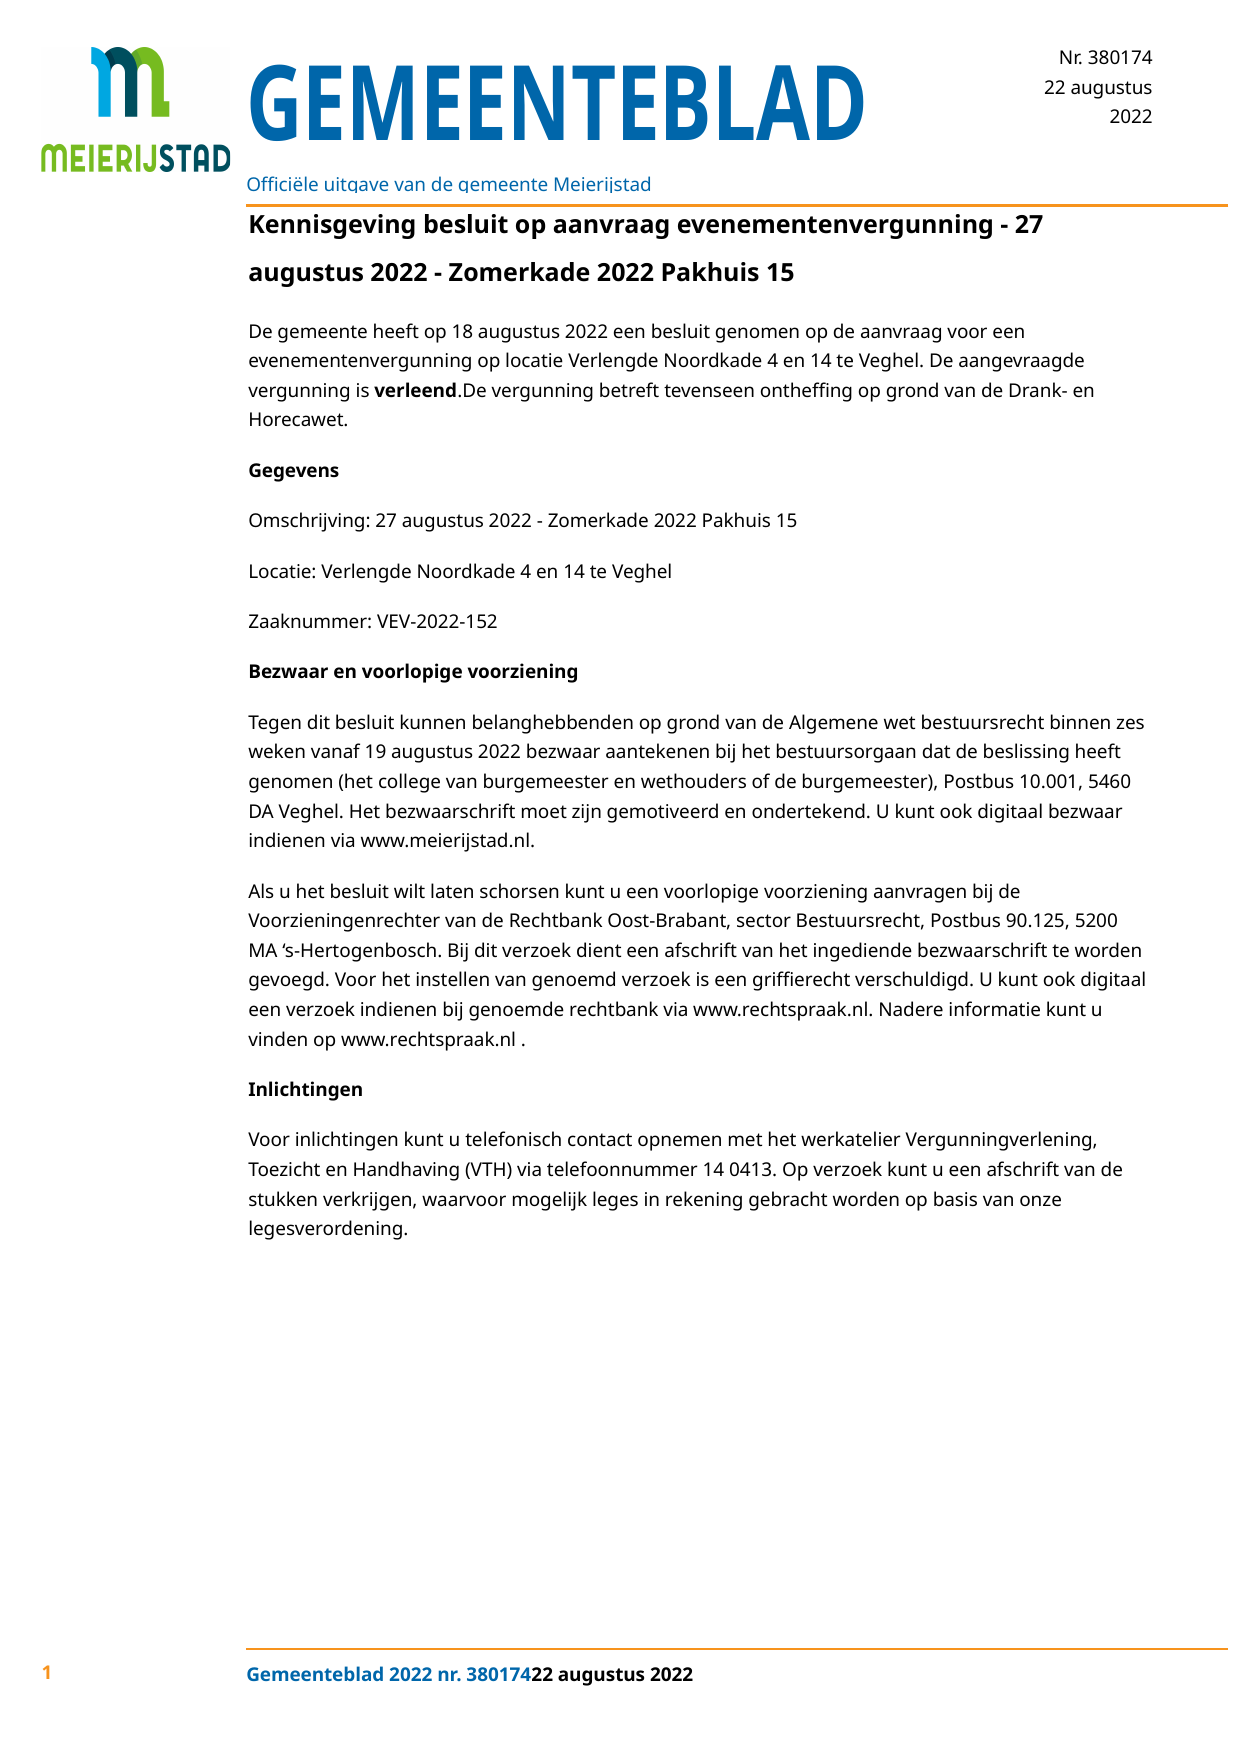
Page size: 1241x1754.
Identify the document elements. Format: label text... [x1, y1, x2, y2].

text De gemeente heeft op 18 augustus 2022 een besluit genomen op de aanvraag voor een evenementenvergunning op locatie Verlengde Noordkade 4 en 14 te Veghel. De aangevraagde vergunning is verleend.De vergunning betreft tevenseen ontheffing op grond van de Drank- en Horecawet. [248, 318, 1152, 432]
text Voor inlichtingen kunt u telefonisch contact opnemen met het werkatelier Vergunningverlening, Toezicht en Handhaving (VTH) via telefoonnummer 14 0413. Op verzoek kunt u een afschrift van de stukken verkrijgen, waarvoor mogelijk leges in rekening gebracht worden op basis van onze legesverordening. [248, 1127, 1152, 1241]
text Zaaknummer: VEV-2022-152 [248, 608, 1152, 634]
text Inlichtingen [248, 1076, 1152, 1102]
text Locatie: Verlengde Noordkade 4 en 14 te Veghel [248, 558, 1152, 584]
text Als u het besluit wilt laten schorsen kunt u een voorlopige voorziening aanvragen bij de Voorzieningenrechter van de Rechtbank Oost-Brabant, sector Bestuursrecht, Postbus 90.125, 5200 MA ‘s-Hertogenbosch. Bij dit verzoek dient een afschrift van het ingediende bezwaarschrift te worden gevoegd. Voor het instellen van genoemd verzoek is een griffierecht verschuldigd. U kunt ook digitaal een verzoek indienen bij genoemde rechtbank via www.rechtspraak.nl. Nadere informatie kunt u vinden op www.rechtspraak.nl . [248, 878, 1152, 1052]
text Kennisgeving besluit op aanvraag evenementenvergunning - 27 augustus 2022 - Zomerkade 2022 Pakhuis 15 [248, 207, 1152, 288]
picture [41, 47, 231, 172]
text Omschrijving: 27 augustus 2022 - Zomerkade 2022 Pakhuis 15 [248, 507, 1152, 533]
text Gegevens [248, 457, 1152, 483]
text Tegen dit besluit kunnen belanghebbenden op grond van de Algemene wet bestuursrecht binnen zes weken vanaf 19 augustus 2022 bezwaar aantekenen bij het bestuursorgaan dat de beslissing heeft genomen (het college van burgemeester en wethouders of de burgemeester), Postbus 10.001, 5460 DA Veghel. Het bezwaarschrift moet zijn gemotiveerd en ondertekend. U kunt ook digitaal bezwaar indienen via www.meierijstad.nl. [248, 709, 1152, 853]
text Bezwaar en voorlopige voorziening [248, 659, 1152, 684]
